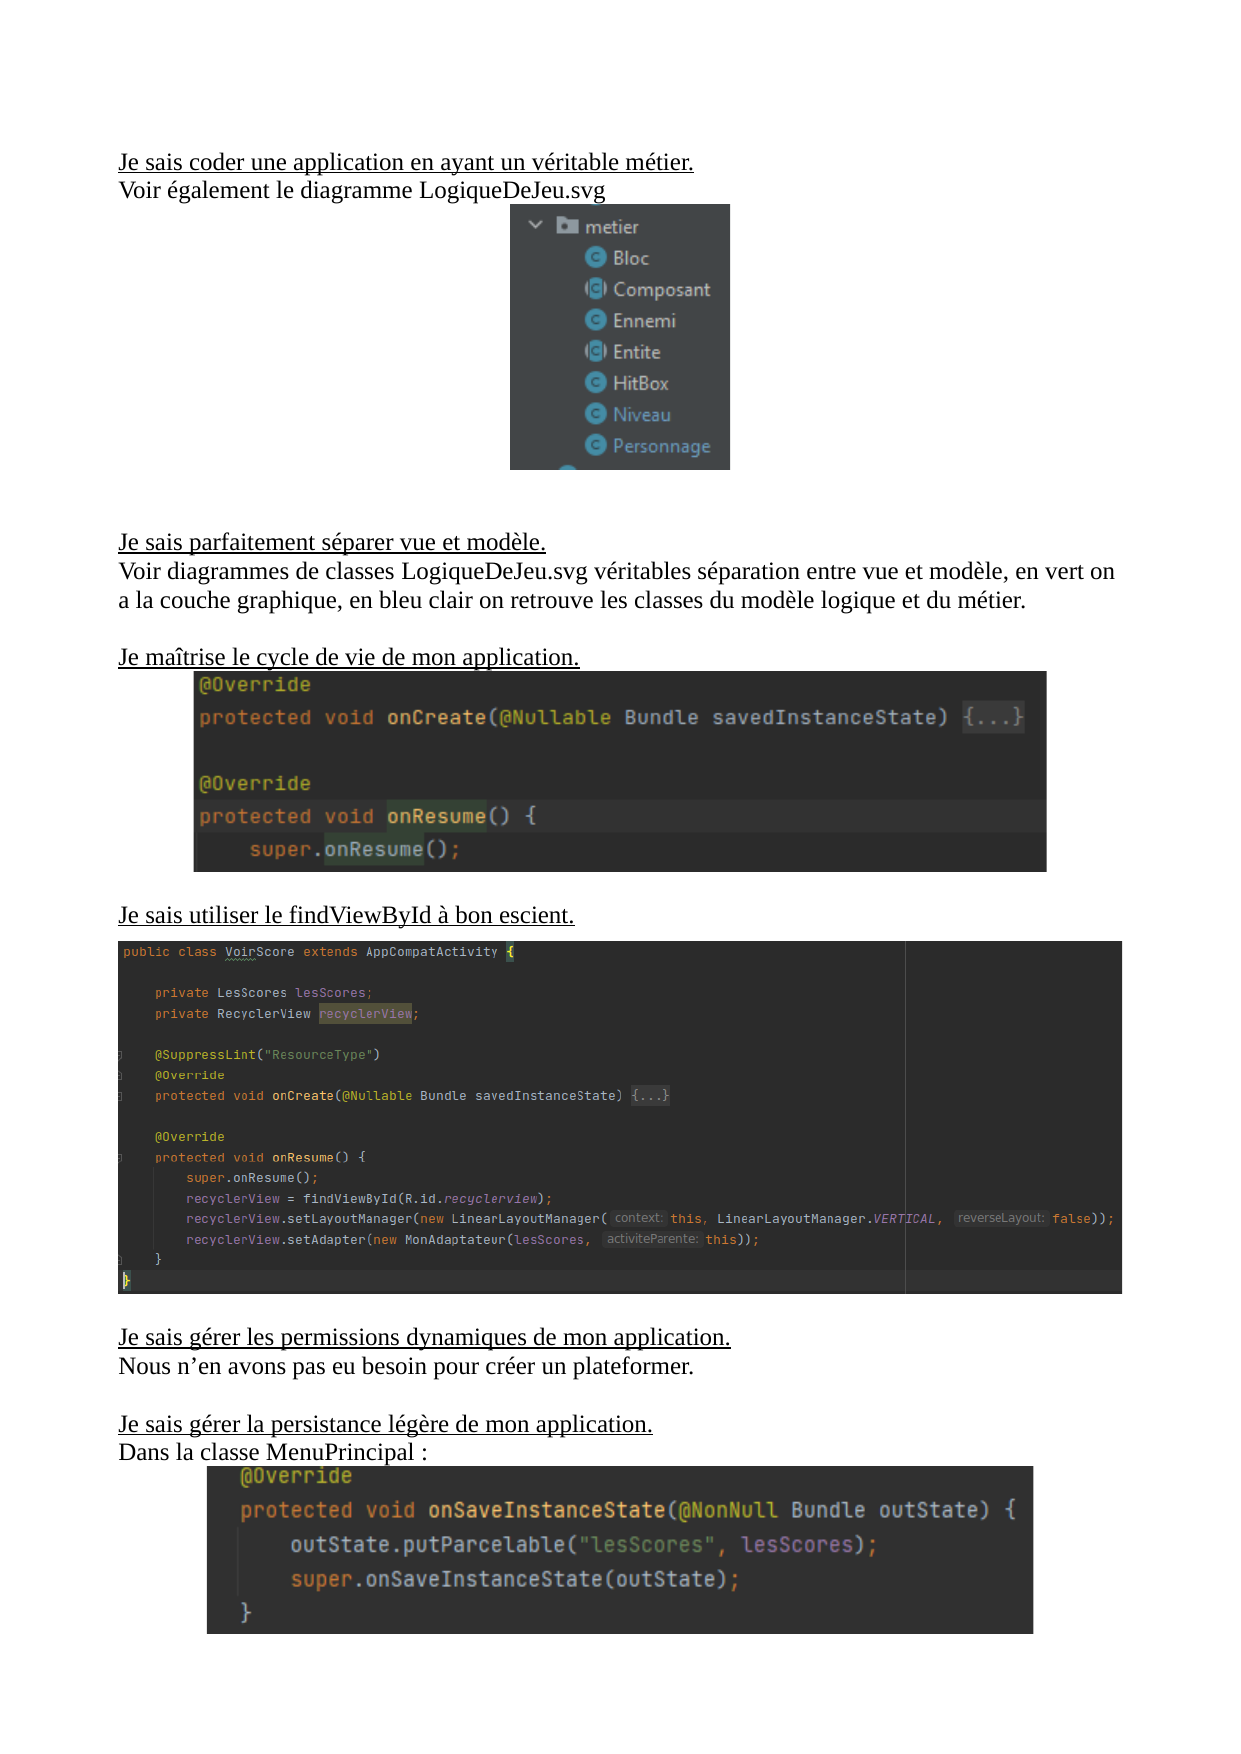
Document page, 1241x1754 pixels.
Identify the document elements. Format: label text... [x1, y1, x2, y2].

text Je sais utiliser le findViewById à bon escient. [118, 900, 1122, 929]
text Voir également le diagramme LogiqueDeJeu.svg [118, 176, 1122, 204]
text Je sais parfaitement séparer vue et modèle. [118, 527, 1122, 556]
text Je sais gérer les permissions dynamiques de mon application. [118, 1322, 1122, 1351]
text Je sais gérer la persistance légère de mon application. [118, 1409, 1122, 1437]
text Voir diagrammes de classes LogiqueDeJeu.svg véritables séparation entre vue et modèle, en vert on a la couche graphique, en bleu clair on retrouve les classes du modèle logique et du métier. [118, 556, 1122, 614]
text Je sais coder une application en ayant un véritable métier. [118, 147, 1122, 176]
text Je maîtrise le cycle de vie de mon application. [118, 642, 1122, 671]
picture [118, 941, 1123, 1294]
picture [206, 1466, 1034, 1634]
text Dans la classe MenuPrincipal : [118, 1437, 1122, 1466]
picture [510, 204, 731, 470]
text Nous n’en avons pas eu besoin pour créer un plateformer. [118, 1351, 1122, 1380]
picture [193, 671, 1047, 872]
